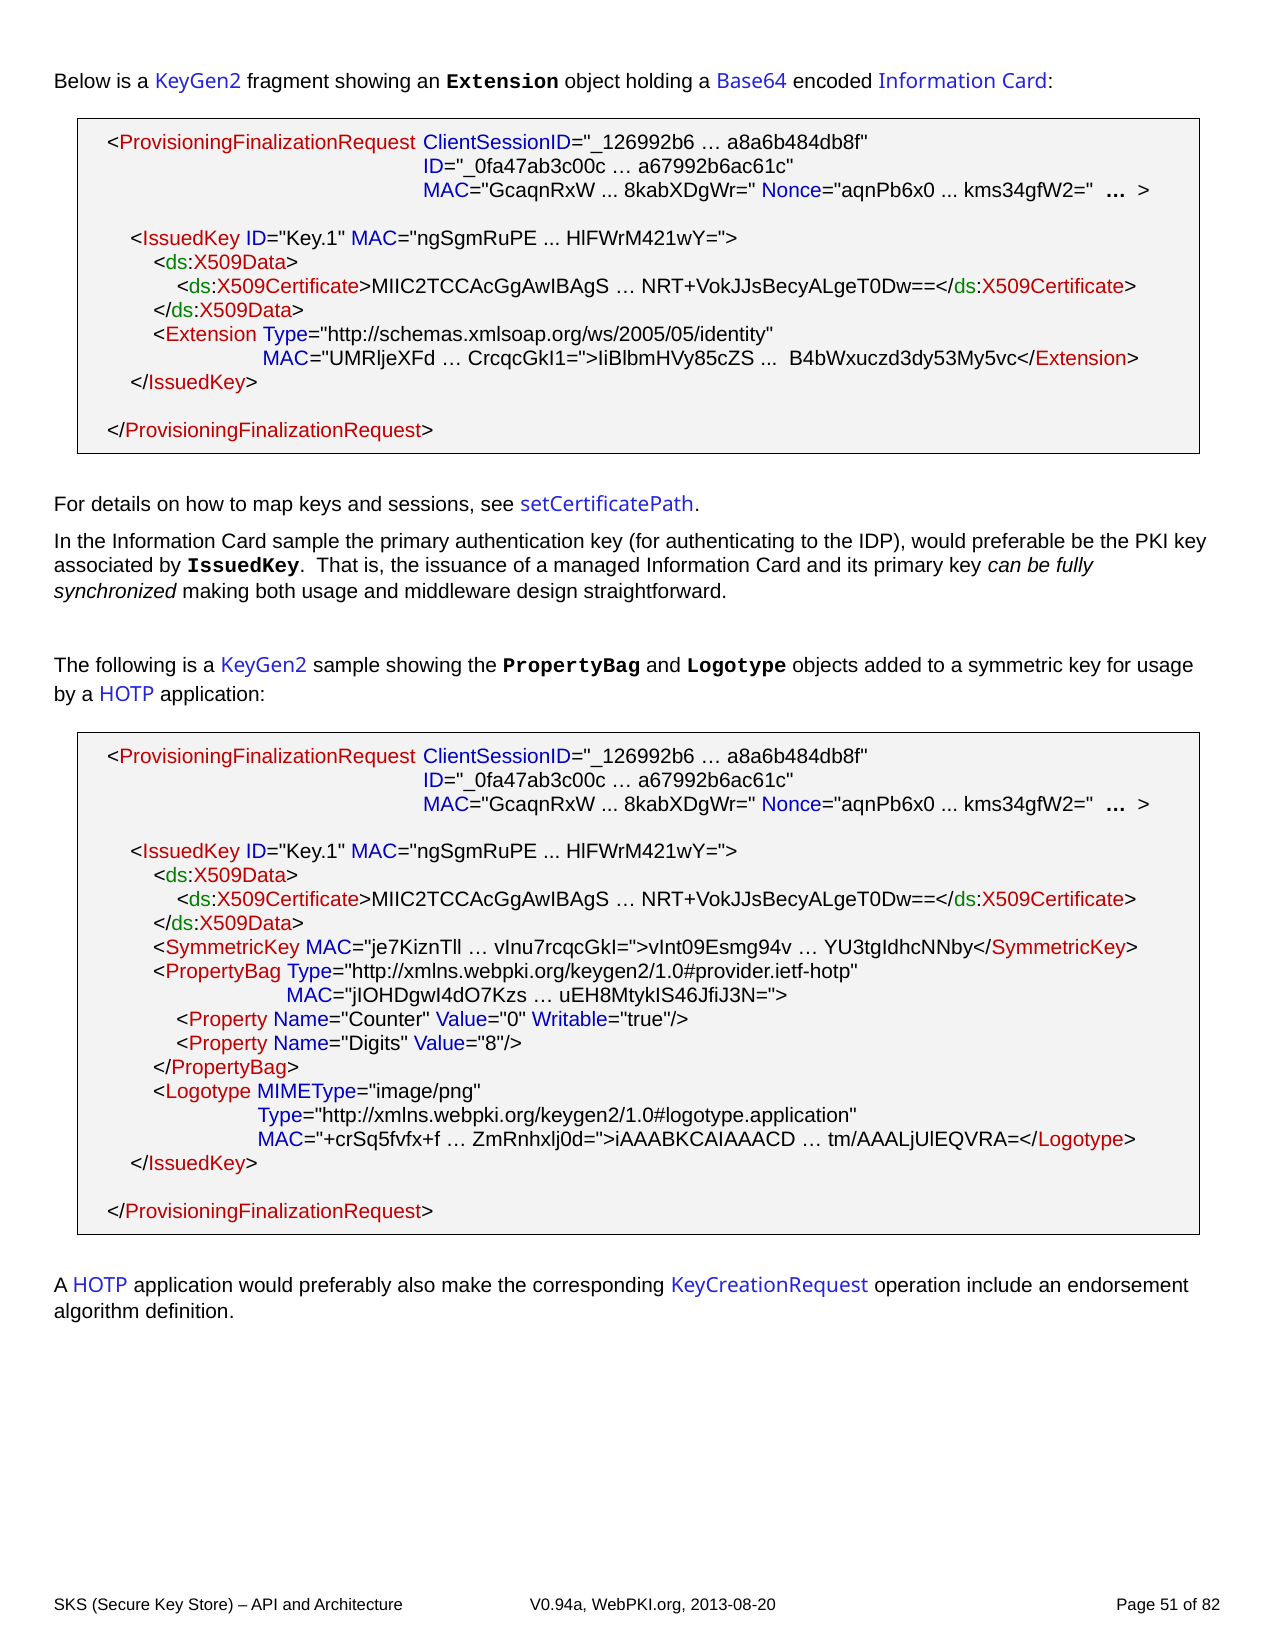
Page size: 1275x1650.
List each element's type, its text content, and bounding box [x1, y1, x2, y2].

text In the Information Card sample the primary authentication key (for authenticating to the IDP), would preferable be the PKI key associated by IssuedKey. That is, the issuance of a managed Information Card and its primary key can be fully synchronized making both usage and middleware design straightforward. [54, 529, 1221, 603]
text Below is a KeyGen2 fragment showing an Extension object holding a Base64 encoded Information Card: [54, 66, 1221, 118]
table_header <ProvisioningFinalizationRequest ClientSessionID="_126992b6 … a8a6b484db8f" ID="_0fa47ab3c00c … a67992b6ac61c" MAC="GcaqnRxW ... 8kabXDgWr=" Nonce="aqnPb6x0 ... kms34gfW2=" … > <IssuedKey ID="Key.1" MAC="ngSgmRuPE ... HlFWrM421wY="> <ds:X509Data> <ds:X509Certificate>MIIC2TCCAcGgAwIBAgS … NRT+VokJJsBecyALgeT0Dw==</ds:X509Certificate> </ds:X509Data> <SymmetricKey MAC="je7KiznTll … vInu7rcqcGkI=">vInt09Esmg94v … YU3tgIdhcNNby</SymmetricKey> <PropertyBag Type="http://xmlns.webpki.org/keygen2/1.0#provider.ietf-hotp" MAC="jIOHDgwI4dO7Kzs … uEH8MtykIS46JfiJ3N="> <Property Name="Counter" Value="0" Writable="true"/> <Property Name="Digits" Value="8"/> </PropertyBag> <Logotype MIMEType="image/png" Type="http://xmlns.webpki.org/keygen2/1.0#logotype.application" MAC="+crSq5fvfx+f … ZmRnhxlj0d=">iAAABKCAIAAACD … tm/AAALjUlEQVRA=</Logotype> </IssuedKey> </ProvisioningFinalizationRequest> [78, 733, 1199, 1234]
table_header <ProvisioningFinalizationRequest ClientSessionID="_126992b6 … a8a6b484db8f" ID="_0fa47ab3c00c … a67992b6ac61c" MAC="GcaqnRxW ... 8kabXDgWr=" Nonce="aqnPb6x0 ... kms34gfW2=" … > <IssuedKey ID="Key.1" MAC="ngSgmRuPE ... HlFWrM421wY="> <ds:X509Data> <ds:X509Certificate>MIIC2TCCAcGgAwIBAgS … NRT+VokJJsBecyALgeT0Dw==</ds:X509Certificate> </ds:X509Data> <Extension Type="http://schemas.xmlsoap.org/ws/2005/05/identity" MAC="UMRljeXFd … CrcqcGkI1=">IiBlbmHVy85cZS ... B4bWxuczd3dy53My5vc</Extension> </IssuedKey> </ProvisioningFinalizationRequest> [78, 119, 1199, 453]
text A HOTP application would preferably also make the corresponding KeyCreationRequest operation include an endorsement algorithm definition. [54, 1270, 1221, 1323]
text The following is a KeyGen2 sample showing the PropertyBag and Logotype objects added to a symmetric key for usage by a HOTP application: [54, 651, 1221, 732]
text For details on how to map keys and sessions, see setCertificatePath. [54, 489, 1221, 518]
